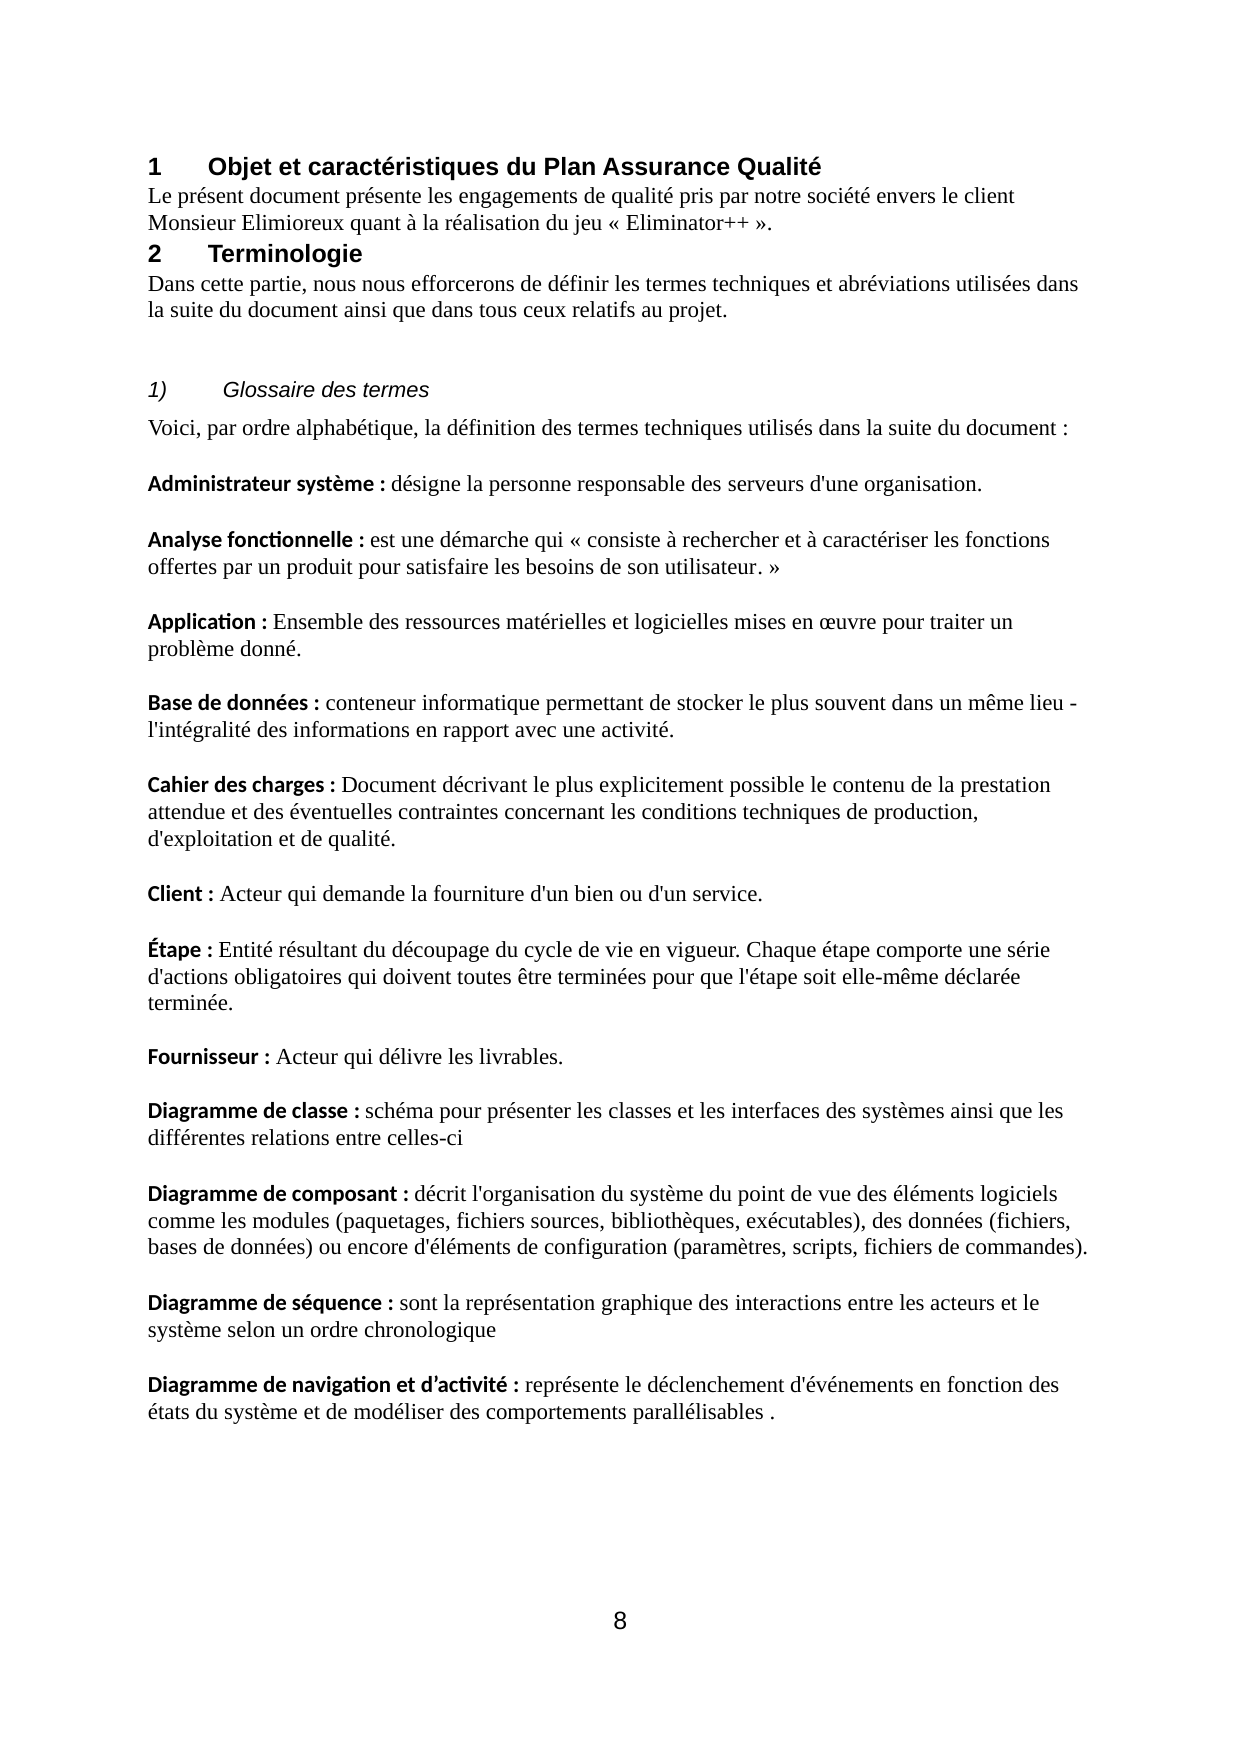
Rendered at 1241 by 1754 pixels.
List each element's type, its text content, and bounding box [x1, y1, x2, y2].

text Application : Ensemble des ressources matérielles et logicielles mises en œuvre pour traiter un problème donné. [148, 607, 1093, 661]
text Cahier des charges : Document décrivant le plus explicitement possible le contenu de la prestation attendue et des éventuelles contraintes concernant les conditions techniques de production, d'exploitation et de qualité. [148, 770, 1093, 851]
text Monsieur Elimioreux quant à la réalisation du jeu « Eliminator++ ». [148, 209, 1093, 235]
text Base de données : conteneur informatique permettant de stocker le plus souvent dans un même lieu - l'intégralité des informations en rapport avec une activité. [148, 688, 1093, 742]
text Diagramme de composant : décrit l'organisation du système du point de vue des éléments logiciels comme les modules (paquetages, fichiers sources, bibliothèques, exécutables), des données (fichiers, bases de données) ou encore d'éléments de configuration (paramètres, scripts, fichiers de commandes). [148, 1179, 1093, 1259]
text Administrateur système : désigne la personne responsable des serveurs d'une organisation. [148, 469, 1093, 497]
text Analyse fonctionnelle : est une démarche qui « consiste à rechercher et à caractériser les fonctions offertes par un produit pour satisfaire les besoins de son utilisateur. » [148, 525, 1093, 579]
text Dans cette partie, nous nous efforcerons de définir les termes techniques et abréviations utilisées dans la suite du document ainsi que dans tous ceux relatifs au projet. [148, 270, 1093, 323]
subtitle Glossaire des termes [148, 377, 1093, 402]
text Le présent document présente les engagements de qualité pris par notre société envers le client [148, 182, 1093, 209]
text Diagramme de séquence : sont la représentation graphique des interactions entre les acteurs et le système selon un ordre chronologique [148, 1288, 1093, 1342]
text Voici, par ordre alphabétique, la définition des termes techniques utilisés dans la suite du document : [148, 414, 1093, 441]
text Diagramme de navigation et d’activité : représente le déclenchement d'événements en fonction des états du système et de modéliser des comportements parallélisables . [148, 1370, 1093, 1424]
text Étape : Entité résultant du découpage du cycle de vie en vigueur. Chaque étape comporte une série d'actions obligatoires qui doivent toutes être terminées pour que l'étape soit elle-même déclarée terminée. [148, 935, 1093, 1016]
subtitle Terminologie [148, 239, 1093, 268]
text Client : Acteur qui demande la fourniture d'un bien ou d'un service. [148, 879, 1093, 907]
subtitle Objet et caractéristiques du Plan Assurance Qualité [148, 152, 1093, 181]
text Fournisseur : Acteur qui délivre les livrables. [148, 1042, 1093, 1070]
text Diagramme de classe : schéma pour présenter les classes et les interfaces des systèmes ainsi que les différentes relations entre celles-ci [148, 1096, 1093, 1151]
